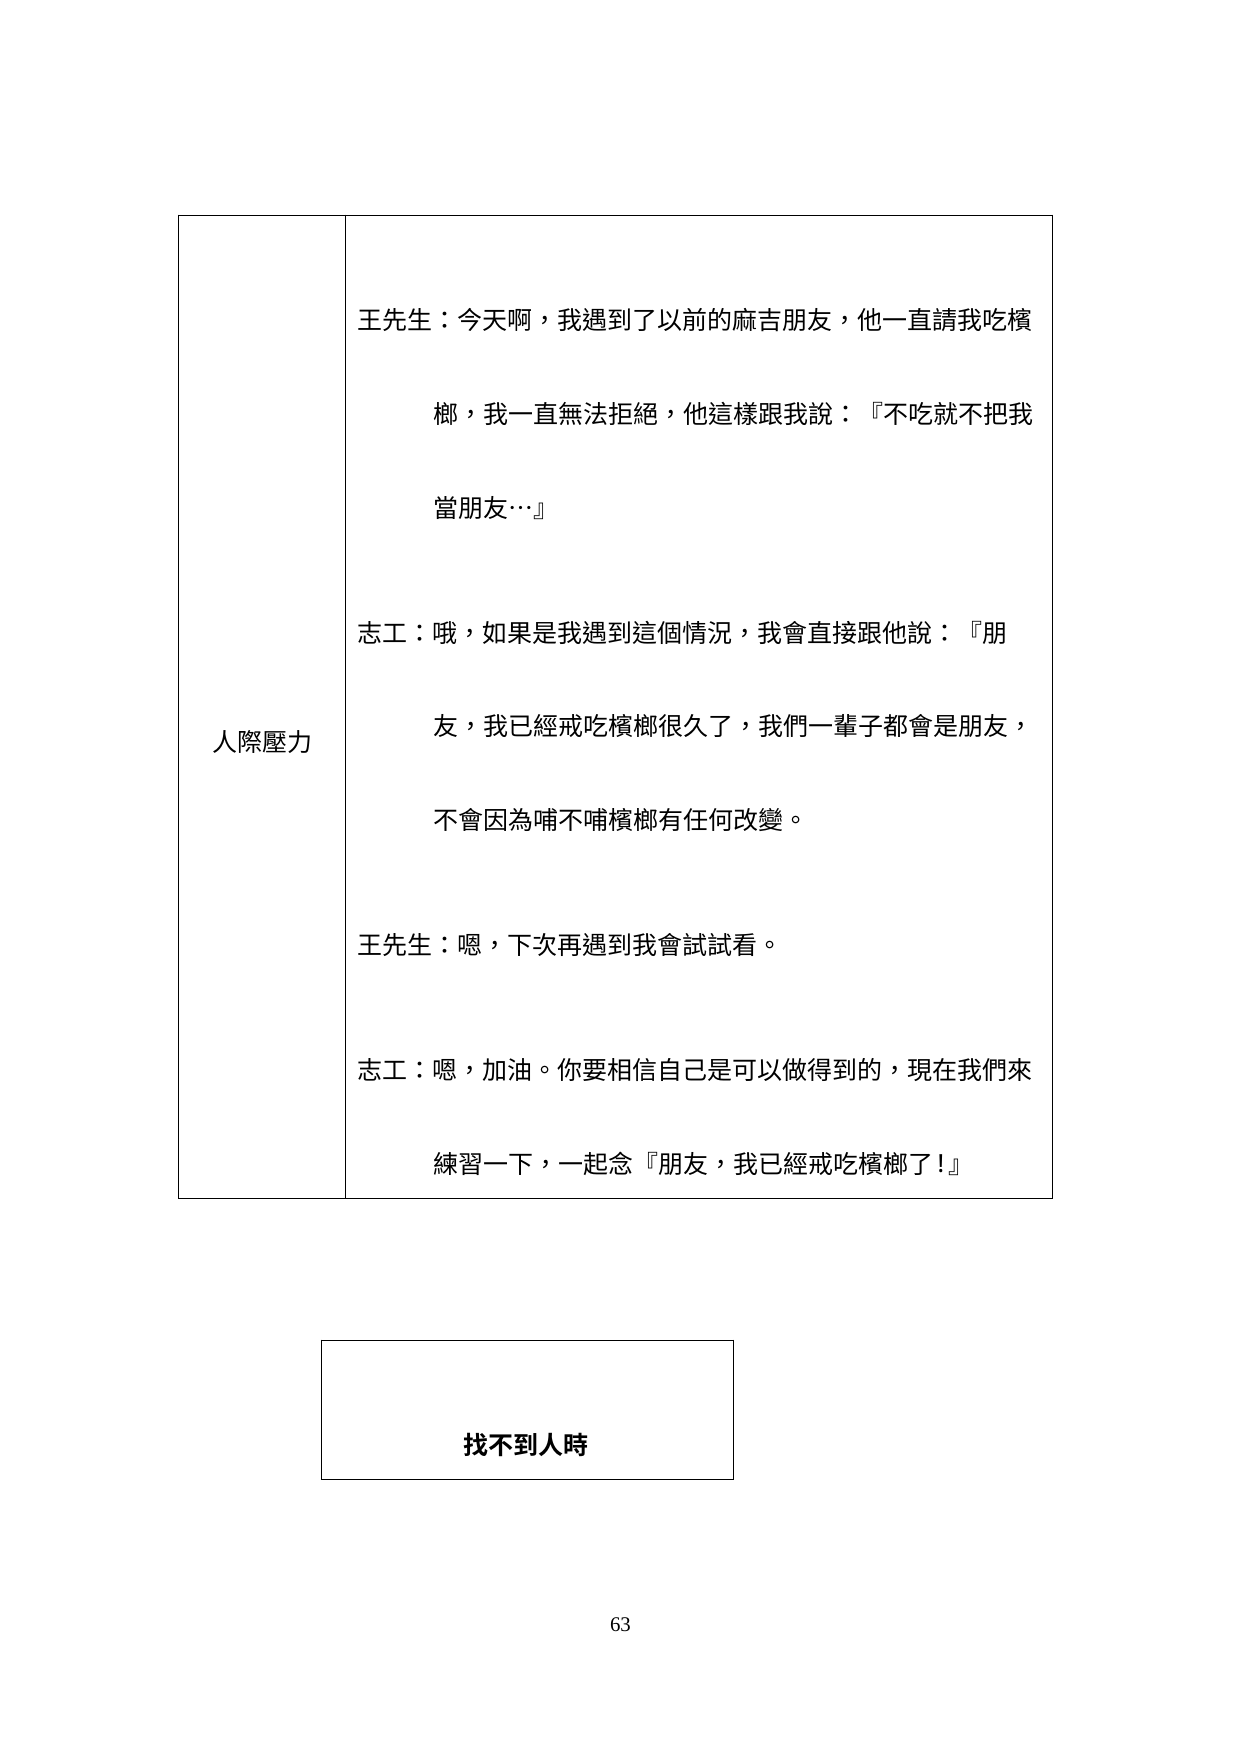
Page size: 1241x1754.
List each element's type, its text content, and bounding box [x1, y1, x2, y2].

table_header [734, 1340, 1053, 1479]
table_cell 王先生：今天啊，我遇到了以前的麻吉朋友，他一直請我吃檳榔，我一直無法拒絕，他這樣跟我說：『不吃就不把我當朋友…』 志工：哦，如果是我遇到這個情況，我會直接跟他說：『朋友，我已經戒吃檳榔很久了，我們一輩子都會是朋友，不會因為哺不哺檳榔有任何改變。 王先生：嗯，下次再遇到我會試試看。 志工：嗯，加油。你要相信自己是可以做得到的，現在我們來練習一下，一起念『朋友，我已經戒吃檳榔了!』 [346, 216, 1052, 1198]
table_cell 人際壓力 [179, 216, 345, 1198]
table_header [179, 1340, 321, 1479]
table_header 找不到人時 [322, 1341, 733, 1479]
